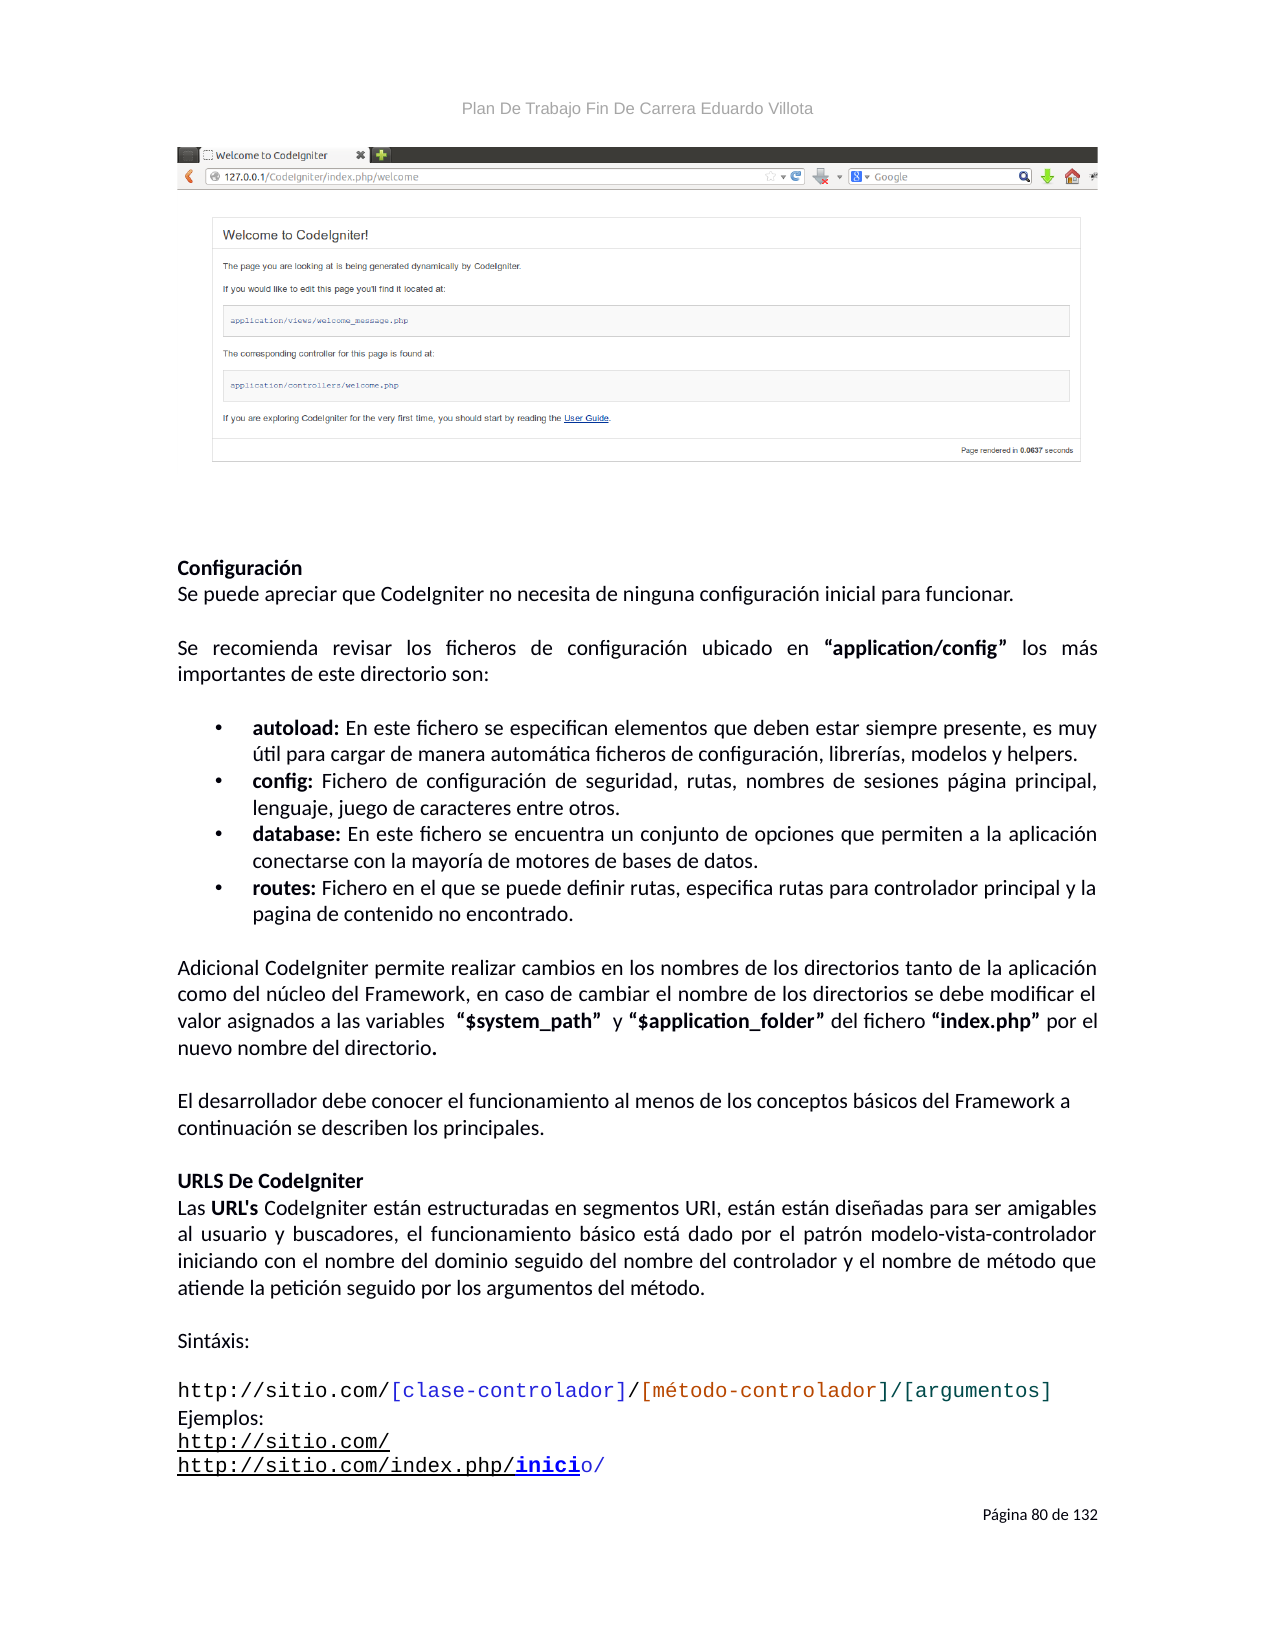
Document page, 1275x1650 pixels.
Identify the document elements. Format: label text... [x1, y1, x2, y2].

text http://sitio.com/[clase-controlador]/[método-controlador]/[argumentos] [177, 1380, 1098, 1404]
text http://sitio.com/ [177, 1431, 1098, 1454]
text Se recomienda revisar los ficheros de configuración ubicado en “application/config” los más importantes de este directorio son: [177, 634, 1098, 687]
text El desarrollador debe conocer el funcionamiento al menos de los conceptos básicos del Framework a continuación se describen los principales. [177, 1087, 1098, 1140]
list routes: Fichero en el que se puede definir rutas, especifica rutas para controlador principal y la pagina de contenido no encontrado. [215, 874, 1098, 927]
list database: En este fichero se encuentra un conjunto de opciones que permiten a la aplicación conectarse con la mayoría de motores de bases de datos. [215, 820, 1098, 874]
text Sintáxis: [177, 1327, 1098, 1354]
list config: Fichero de configuración de seguridad, rutas, nombres de sesiones página principal, lenguaje, juego de caracteres entre otros. [215, 767, 1098, 820]
picture [177, 147, 1098, 474]
text URLS De CodeIgniter [177, 1167, 1098, 1194]
text Adicional CodeIgniter permite realizar cambios en los nombres de los directorios tanto de la aplicación como del núcleo del Framework, en caso de cambiar el nombre de los directorios se debe modificar el valor asignados a las variables “$system_path” y “$application_folder” del fichero “index.php” por el nuevo nombre del directorio. [177, 954, 1098, 1060]
text Configuración [177, 554, 1098, 580]
list autoload: En este fichero se especifican elementos que deben estar siempre presente, es muy útil para cargar de manera automática ficheros de configuración, librerías, modelos y helpers. [215, 714, 1098, 767]
text Las URL's CodeIgniter están estructuradas en segmentos URI, están están diseñadas para ser amigables al usuario y buscadores, el funcionamiento básico está dado por el patrón modelo-vista-controlador iniciando con el nombre del dominio seguido del nombre del controlador y el nombre de método que atiende la petición seguido por los argumentos del método. [177, 1194, 1098, 1300]
text http://sitio.com/index.php/inicio/ [177, 1454, 1098, 1479]
text Se puede apreciar que CodeIgniter no necesita de ninguna configuración inicial para funcionar. [177, 580, 1098, 607]
text Ejemplos: [177, 1404, 1098, 1431]
